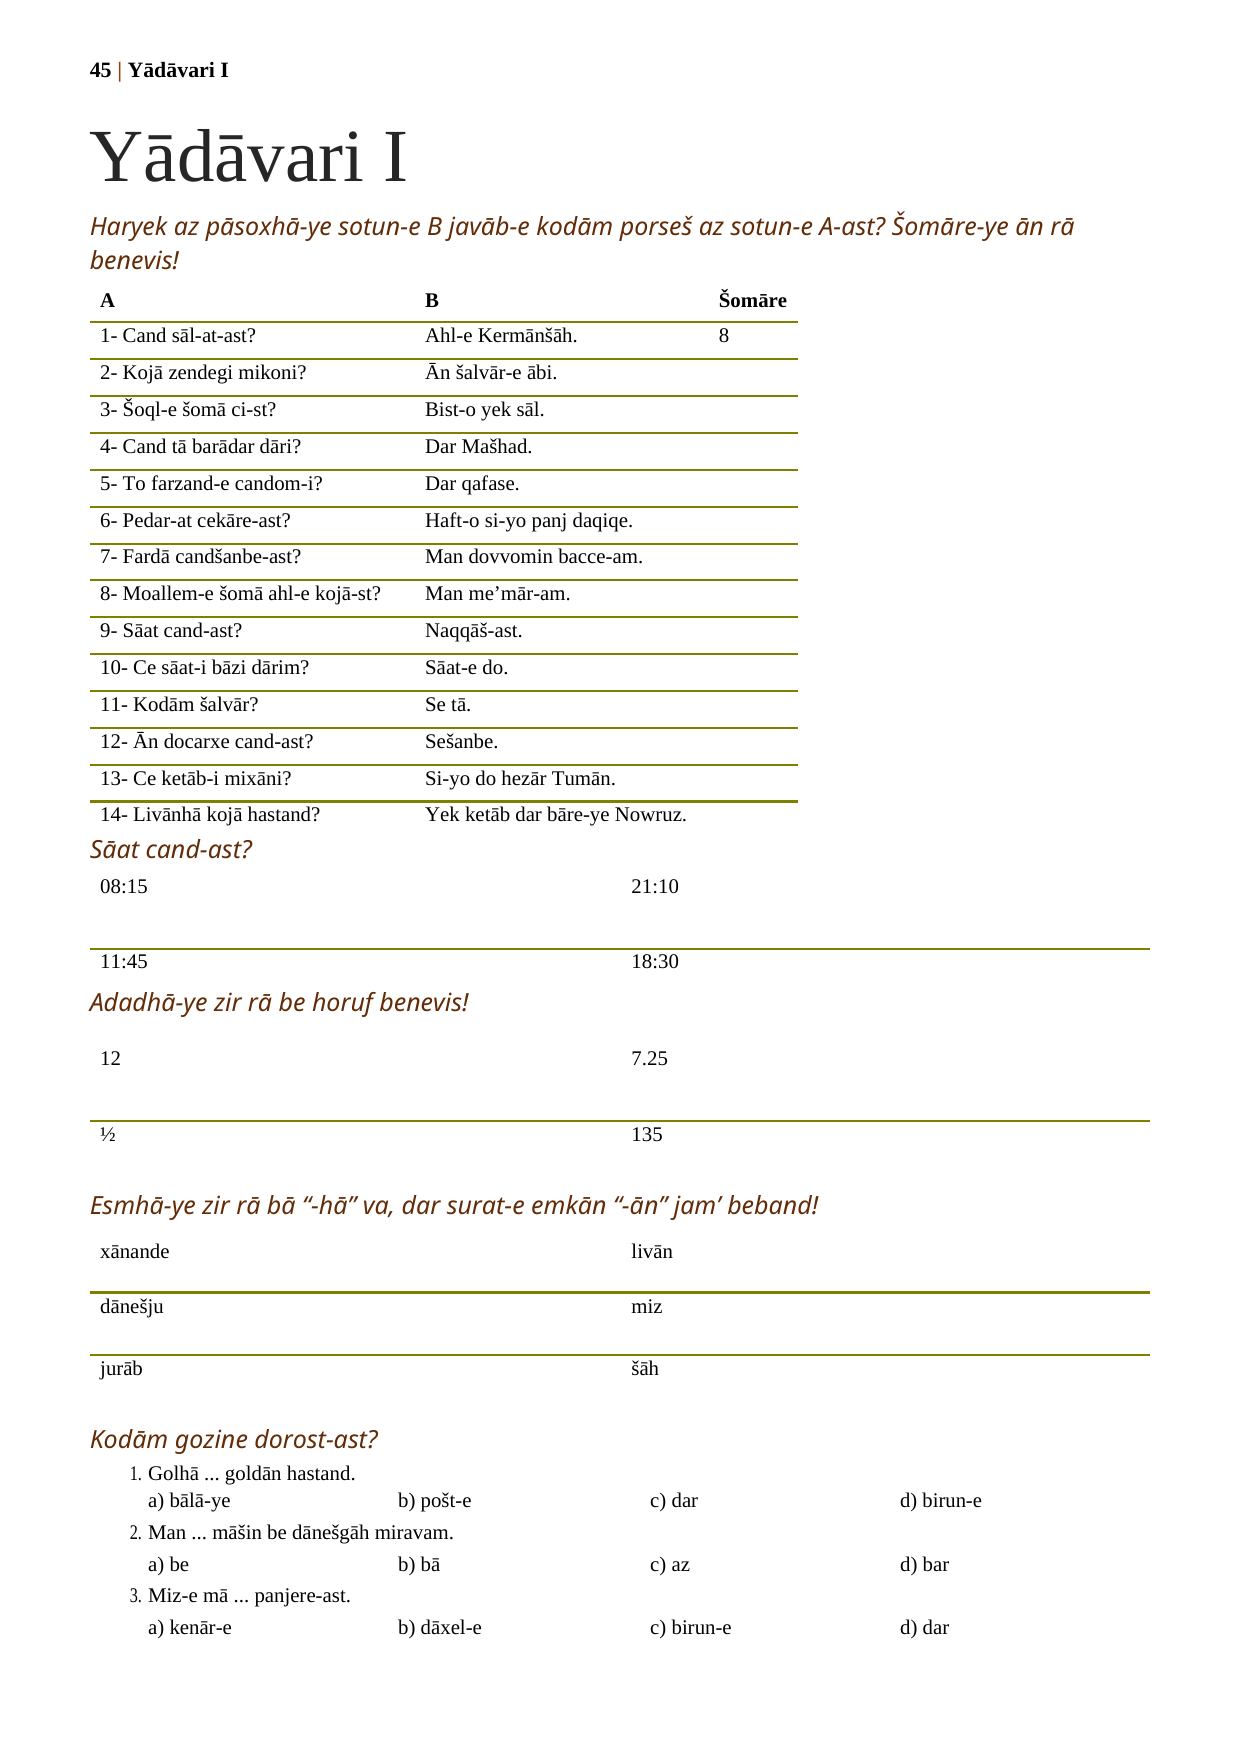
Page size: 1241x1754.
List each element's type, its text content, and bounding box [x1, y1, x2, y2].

table_cell [702, 389, 798, 395]
table_cell [702, 647, 798, 653]
table_cell miz [402, 1294, 1150, 1329]
table_cell [798, 764, 1150, 795]
table_cell [702, 758, 798, 763]
table_cell Man ... māšin be dānešgāh miravam. [142, 1520, 567, 1551]
table_header livān [402, 1239, 1150, 1267]
table_cell [702, 795, 798, 800]
table_cell Bist‐o yek sāl. [404, 397, 702, 426]
table_cell 3. [119, 1583, 142, 1615]
table_cell [404, 463, 702, 469]
table_cell [404, 832, 702, 874]
table_cell [404, 758, 702, 763]
table_cell [798, 395, 1150, 426]
table_cell Se tā. [404, 692, 702, 721]
table_cell [702, 500, 798, 506]
table_cell 135 [404, 1122, 702, 1157]
table_cell Dar qafase. [404, 471, 702, 500]
table_cell [798, 506, 1150, 537]
table_cell [798, 800, 1150, 832]
table_cell 7‐ Fardā candšanbe‐ast? [90, 545, 404, 573]
table_cell [90, 389, 404, 395]
table_cell 21:10 [404, 874, 702, 919]
table_cell 1‐ Cand sāl‐at‐ast? [90, 323, 404, 352]
text Esmhā‐ye zir rā bā “‐hā” va, dar surat‐e emkān “‐ān” jam’ beband! [89, 1188, 1151, 1222]
table_header Golhā ... goldān hastand. [142, 1461, 379, 1488]
table_cell [798, 721, 1150, 727]
table_cell 9‐ Sāat cand‐ast? [90, 618, 404, 647]
table_cell [702, 729, 798, 758]
table_cell b) pošt‐e [379, 1488, 567, 1520]
table_cell [798, 985, 1150, 1046]
table_cell [702, 655, 798, 684]
table_cell [404, 795, 702, 800]
table_cell [90, 795, 404, 800]
table_cell [798, 758, 1150, 763]
table_cell Sāat cand‐ast? [90, 832, 404, 874]
table_cell a) be [142, 1551, 379, 1583]
table_cell Naqqāš‐ast. [404, 618, 702, 647]
table_cell [798, 690, 1150, 721]
table_cell 4‐ Cand tā barādar dāri? [90, 434, 404, 463]
table_cell Haft‐o si‐yo panj daqiqe. [404, 508, 702, 537]
table_cell [702, 1046, 798, 1091]
table_cell [119, 1488, 142, 1520]
table_header [798, 288, 1150, 316]
table_cell [702, 832, 798, 874]
table_cell [119, 1551, 142, 1583]
table_cell [404, 389, 702, 395]
table_cell [404, 1091, 702, 1120]
table_cell 11:45 [90, 950, 404, 985]
table_cell [702, 803, 798, 832]
table_cell Ahl‐e Kermānšāh. [404, 323, 702, 352]
table_cell a) kenār‐e [142, 1615, 379, 1647]
table_cell [702, 360, 798, 389]
table_cell [798, 500, 1150, 506]
table_cell [702, 397, 798, 426]
table_cell [798, 316, 1150, 321]
table_cell [798, 353, 1150, 358]
table_cell [567, 1520, 817, 1551]
table_header [567, 1461, 817, 1488]
table_cell 13‐ Ce ketāb‐i mixāni? [90, 766, 404, 795]
table_cell Dar Mašhad. [404, 434, 702, 463]
table_cell [798, 653, 1150, 684]
table_cell b) dāxel‐e [379, 1615, 567, 1647]
table_cell Adadhā‐ye zir rā be horuf benevis! [90, 985, 702, 1046]
table_header xānande [90, 1239, 402, 1267]
table_header Šomāre [702, 288, 798, 316]
table_cell Man dovvomin bacce‐am. [404, 545, 702, 573]
table_cell ½ [90, 1122, 404, 1157]
table_cell šāh [402, 1356, 1150, 1391]
table_cell 6‐ Pedar‐at cekāre‐ast? [90, 508, 404, 537]
table_cell [567, 1583, 817, 1615]
table_cell [702, 684, 798, 690]
table_cell [404, 647, 702, 653]
table_cell 8 [702, 323, 798, 352]
table_cell 08:15 [90, 874, 404, 919]
table_cell [90, 684, 404, 690]
table_cell [798, 1046, 1150, 1091]
table_cell [798, 616, 1150, 647]
table_cell [90, 537, 404, 542]
table_cell 8‐ Moallem‐e šomā ahl‐e kojā‐st? [90, 581, 404, 610]
table_cell [90, 463, 404, 469]
table_cell [798, 358, 1150, 389]
table_cell [404, 353, 702, 358]
table_cell [404, 684, 702, 690]
table_cell [702, 471, 798, 500]
table_cell [702, 463, 798, 469]
table_cell [817, 1520, 985, 1551]
table_header [379, 1461, 567, 1488]
table_cell [798, 832, 1150, 874]
table_cell d) dar [817, 1615, 985, 1647]
table_cell [90, 1091, 404, 1120]
table_header [817, 1461, 985, 1488]
table_cell [402, 1267, 1150, 1291]
table_cell 14‐ Livānhā kojā hastand? [90, 803, 404, 832]
table_cell [798, 795, 1150, 800]
table_cell b) bā [379, 1551, 567, 1583]
table_cell [702, 353, 798, 358]
table_cell Sāat‐e do. [404, 655, 702, 684]
table_cell Ān šalvār‐e ābi. [404, 360, 702, 389]
table_cell 3‐ Šoql‐e šomā ci‐st? [90, 397, 404, 426]
table_cell [798, 727, 1150, 758]
table_cell [90, 610, 404, 616]
table_cell Man me’mār‐am. [404, 581, 702, 610]
table_cell [798, 321, 1150, 352]
table_cell [702, 618, 798, 647]
table_cell [90, 316, 404, 321]
table_cell [90, 500, 404, 506]
table_cell jurāb [90, 1356, 402, 1391]
table_cell [702, 434, 798, 463]
table_cell [702, 426, 798, 432]
table_header 1. [119, 1461, 142, 1488]
table_cell [702, 508, 798, 537]
table_cell 10‐ Ce sāat‐i bāzi dārim? [90, 655, 404, 684]
table_cell a) bālā‐ye [142, 1488, 379, 1520]
table_cell [702, 874, 798, 919]
table_cell [404, 316, 702, 321]
table_cell 12‐ Ān docarxe cand‐ast? [90, 729, 404, 758]
table_cell [817, 1583, 985, 1615]
table_cell Si‐yo do hezār Tumān. [404, 766, 702, 795]
text Yādāvari I [89, 111, 1151, 197]
table_cell [404, 500, 702, 506]
table_cell c) birun‐e [567, 1615, 817, 1647]
table_cell [702, 692, 798, 721]
table_cell [404, 537, 702, 542]
table_cell [798, 389, 1150, 395]
table_cell [702, 721, 798, 727]
table_cell [90, 1329, 402, 1353]
table_cell 2. [119, 1520, 142, 1551]
table_cell dānešju [90, 1294, 402, 1329]
table_cell [798, 919, 1150, 947]
table_cell [702, 610, 798, 616]
table_header A [90, 288, 404, 316]
table_cell [798, 1122, 1150, 1157]
table_cell [798, 1091, 1150, 1120]
table_cell 2‐ Kojā zendegi mikoni? [90, 360, 404, 389]
table_cell [798, 950, 1150, 985]
text 45 | Yādāvari I [89, 57, 1151, 82]
table_cell [702, 1091, 798, 1120]
table_cell [90, 721, 404, 727]
table_cell [90, 353, 404, 358]
table_cell [90, 426, 404, 432]
table_cell 5‐ To farzand‐e candom‐i? [90, 471, 404, 500]
table_cell Yek ketāb dar bāre‐ye Nowruz. [404, 803, 702, 832]
table_cell [404, 426, 702, 432]
table_header B [404, 288, 702, 316]
table_cell [798, 543, 1150, 573]
table_cell [402, 1329, 1150, 1353]
text Kodām gozine dorost‐ast? [89, 1422, 1151, 1456]
table_cell [702, 919, 798, 947]
table_cell [702, 1122, 798, 1157]
table_cell 7.25 [404, 1046, 702, 1091]
table_cell c) dar [567, 1488, 817, 1520]
table_cell [404, 574, 702, 579]
table_cell [702, 316, 798, 321]
table_cell [798, 469, 1150, 500]
table_cell d) bar [817, 1551, 985, 1583]
table_cell [702, 985, 798, 1046]
table_cell [702, 581, 798, 610]
table_cell [798, 463, 1150, 469]
table_cell [90, 758, 404, 763]
table_cell [90, 574, 404, 579]
table_cell [90, 919, 404, 947]
table_cell c) az [567, 1551, 817, 1583]
table_cell [379, 1583, 567, 1615]
table_cell [798, 579, 1150, 610]
table_cell [798, 610, 1150, 616]
table_cell [798, 426, 1150, 432]
table_cell [90, 1267, 402, 1291]
table_cell [404, 919, 702, 947]
table_cell [702, 950, 798, 985]
table_cell 12 [90, 1046, 404, 1091]
table_cell [702, 766, 798, 795]
table_cell [119, 1615, 142, 1647]
table_cell [404, 721, 702, 727]
table_cell [702, 574, 798, 579]
table_cell [798, 574, 1150, 579]
table_cell d) birun‐e [817, 1488, 985, 1520]
table_cell 18:30 [404, 950, 702, 985]
table_cell 11‐ Kodām šalvār? [90, 692, 404, 721]
table_cell [90, 647, 404, 653]
table_cell [798, 537, 1150, 542]
table_cell Miz‐e mā ... panjere‐ast. [142, 1583, 379, 1615]
table_cell [798, 432, 1150, 463]
text Haryek az pāsoxhā‐ye sotun‐e B javāb‐e kodām porseš az sotun‐e A‐ast? Šomāre‐ye ān rā benevis! [89, 209, 1151, 277]
table_cell [798, 684, 1150, 690]
table_cell Sešanbe. [404, 729, 702, 758]
table_cell [798, 874, 1150, 919]
table_cell [702, 545, 798, 573]
table_cell [702, 537, 798, 542]
table_cell [798, 647, 1150, 653]
table_cell [404, 610, 702, 616]
